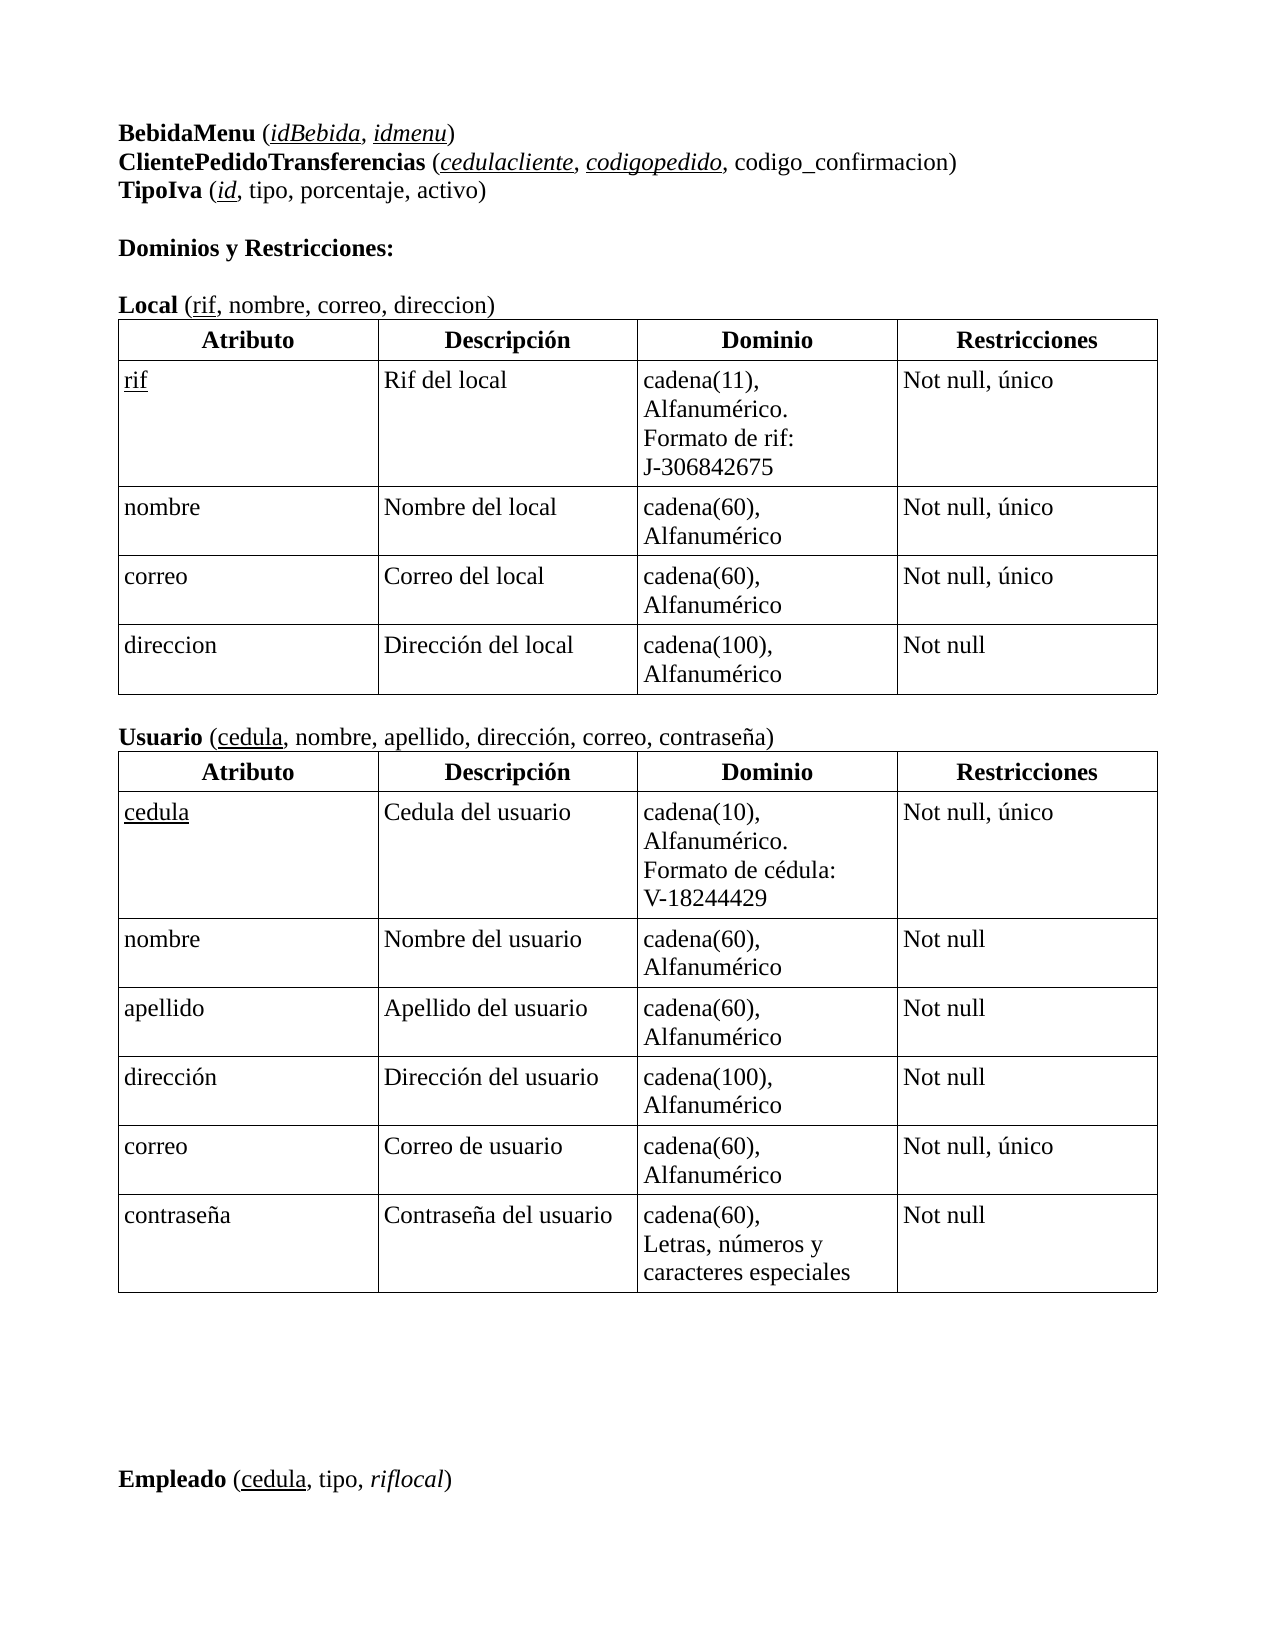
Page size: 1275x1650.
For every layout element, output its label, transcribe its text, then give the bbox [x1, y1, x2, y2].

text BebidaMenu (idBebida, idmenu) [118, 118, 1157, 147]
table_cell Not null [898, 919, 1157, 987]
table_cell cedula [119, 792, 378, 918]
table_cell cadena(100), Alfanumérico [638, 1057, 897, 1125]
table_cell cadena(60), Alfanumérico [638, 1126, 897, 1194]
table_cell cadena(60), Alfanumérico [638, 556, 897, 624]
table_header Dominio [638, 320, 897, 360]
table_header Atributo [119, 752, 378, 791]
table_cell apellido [119, 988, 378, 1056]
table_cell Not null [898, 988, 1157, 1056]
table_cell Apellido del usuario [379, 988, 637, 1056]
table_cell cadena(10), Alfanumérico. Formato de cédula: V-18244429 [638, 792, 897, 918]
table_cell Dirección del local [379, 625, 637, 693]
table_cell cadena(100), Alfanumérico [638, 625, 897, 693]
text Empleado (cedula, tipo, riflocal) [118, 1464, 1157, 1493]
table_cell cadena(60), Alfanumérico [638, 919, 897, 987]
table_cell Contraseña del usuario [379, 1195, 637, 1292]
table_cell Not null, único [898, 361, 1157, 486]
table_cell Rif del local [379, 361, 637, 486]
text Usuario (cedula, nombre, apellido, dirección, correo, contraseña) [118, 722, 1157, 751]
table_cell cadena(60), Alfanumérico [638, 988, 897, 1056]
table_cell correo [119, 1126, 378, 1194]
table_cell Nombre del usuario [379, 919, 637, 987]
table_cell contraseña [119, 1195, 378, 1292]
table_cell rif [119, 361, 378, 486]
table_cell nombre [119, 487, 378, 555]
table_cell Not null, único [898, 556, 1157, 624]
table_cell Correo del local [379, 556, 637, 624]
text TipoIva (id, tipo, porcentaje, activo) [118, 176, 1157, 204]
table_header Descripción [379, 752, 637, 791]
table_cell Nombre del local [379, 487, 637, 555]
table_cell Not null, único [898, 487, 1157, 555]
table_cell dirección [119, 1057, 378, 1125]
table_cell nombre [119, 919, 378, 987]
text ClientePedidoTransferencias (cedulacliente, codigopedido, codigo_confirmacion) [118, 147, 1157, 176]
table_header Atributo [119, 320, 378, 360]
table_header Descripción [379, 320, 637, 360]
table_cell correo [119, 556, 378, 624]
table_cell Not null, único [898, 1126, 1157, 1194]
table_cell Cedula del usuario [379, 792, 637, 918]
table_cell Correo de usuario [379, 1126, 637, 1194]
table_cell Not null, único [898, 792, 1157, 918]
table_cell direccion [119, 625, 378, 693]
table_cell Not null [898, 1195, 1157, 1292]
table_header Dominio [638, 752, 897, 791]
table_cell Not null [898, 625, 1157, 693]
table_cell cadena(60), Letras, números y caracteres especiales [638, 1195, 897, 1292]
table_cell cadena(60), Alfanumérico [638, 487, 897, 555]
table_cell cadena(11), Alfanumérico. Formato de rif: J-306842675 [638, 361, 897, 486]
text Dominios y Restricciones: [118, 233, 1157, 262]
table_header Restricciones [898, 320, 1157, 360]
table_cell Not null [898, 1057, 1157, 1125]
table_header Restricciones [898, 752, 1157, 791]
text Local (rif, nombre, correo, direccion) [118, 291, 1157, 319]
table_cell Dirección del usuario [379, 1057, 637, 1125]
